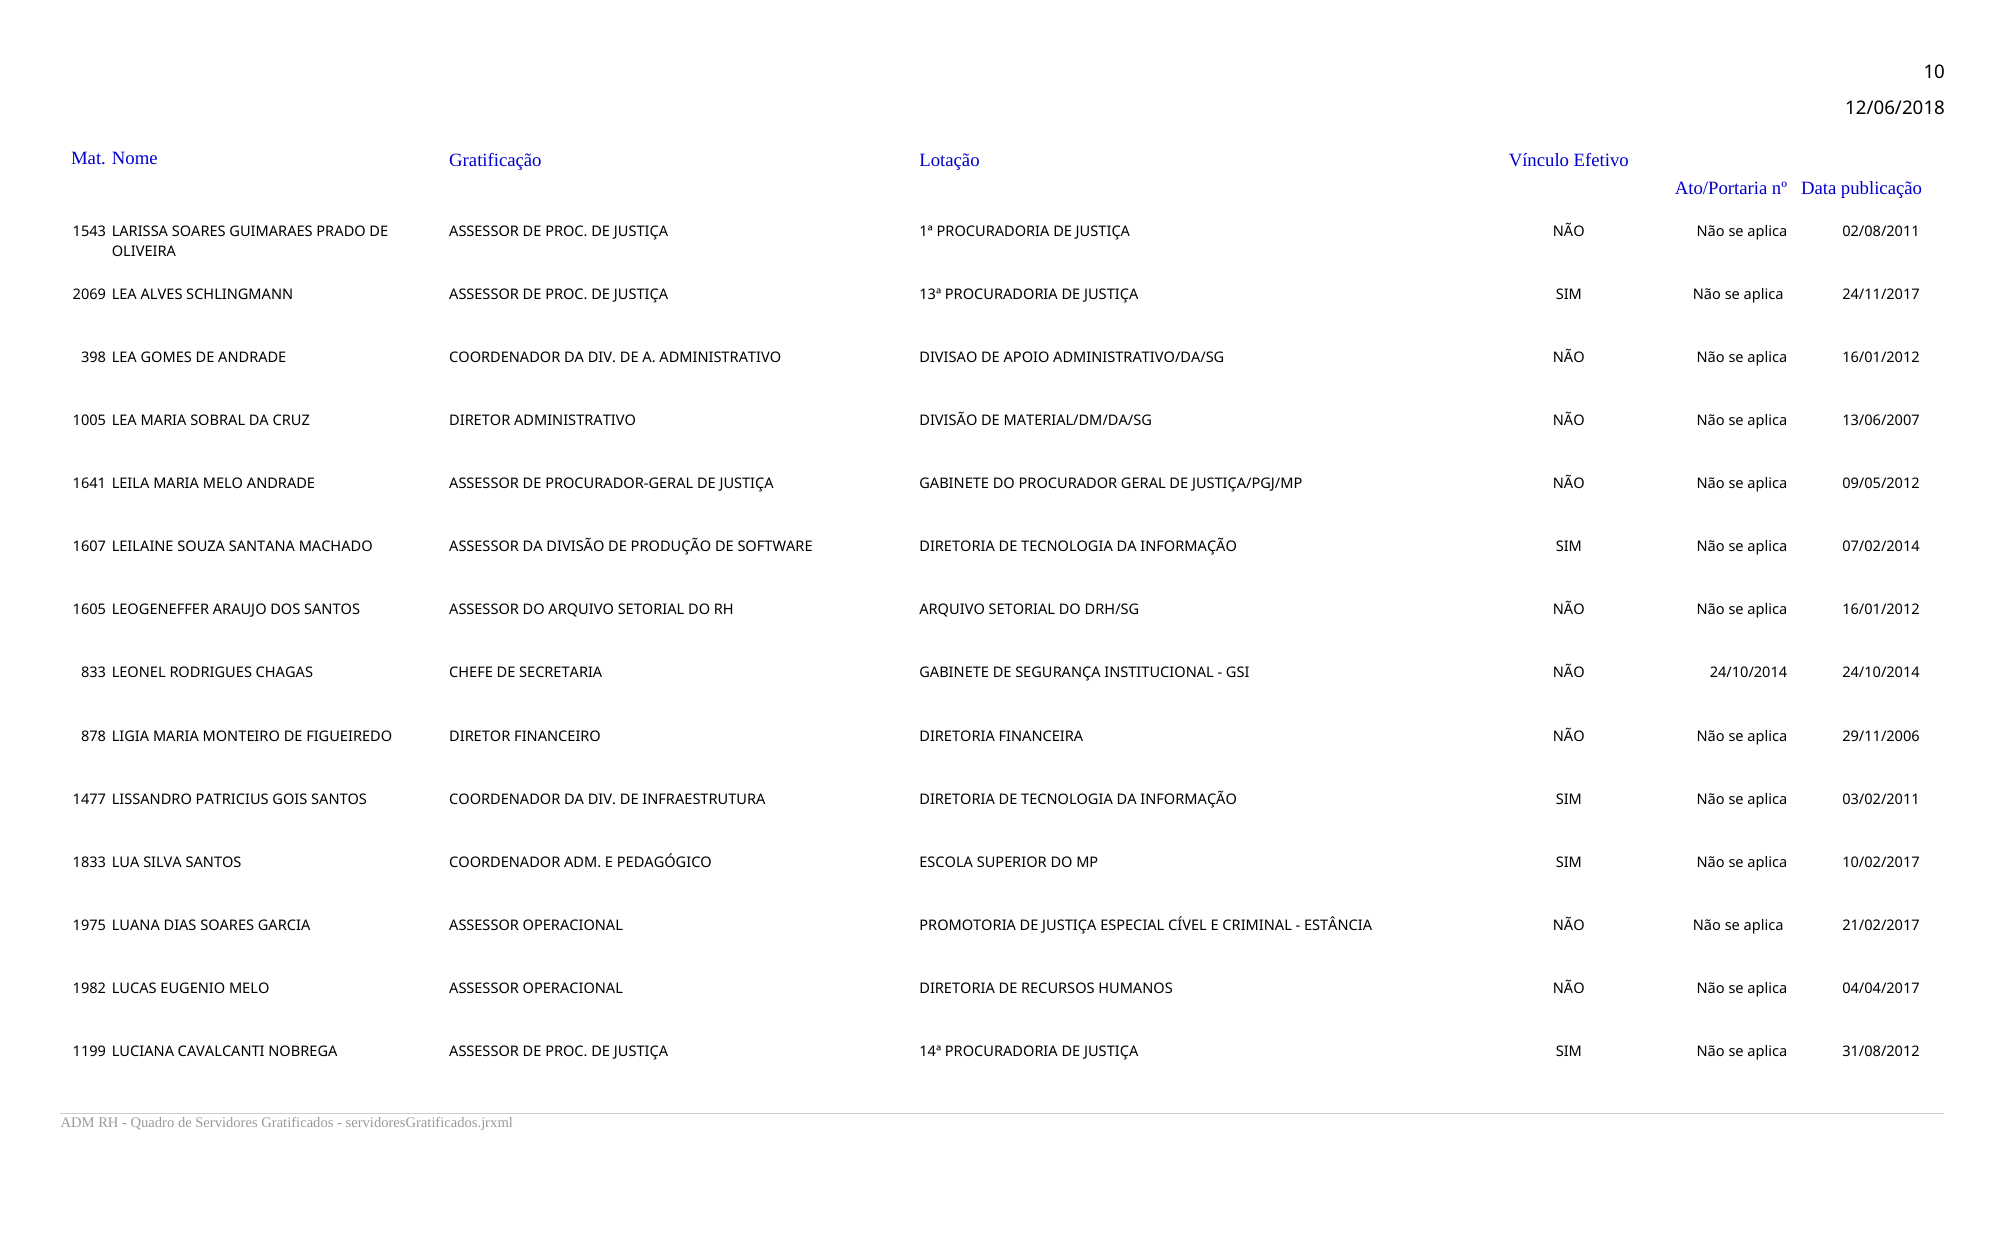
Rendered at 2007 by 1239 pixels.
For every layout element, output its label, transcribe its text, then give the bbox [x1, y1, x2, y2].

table_cell NÃO [1495, 915, 1642, 957]
table_cell [910, 501, 919, 515]
table_cell 1982 [9, 978, 106, 1006]
table_cell [1486, 1041, 1495, 1069]
table_cell Lotação [919, 149, 1486, 178]
table_cell [106, 789, 112, 817]
table_cell [0, 249, 112, 262]
table_header Nome [112, 147, 199, 177]
table_cell [910, 179, 919, 207]
table_cell [0, 725, 9, 754]
table_cell [1920, 473, 2007, 501]
table_cell [1486, 789, 1495, 817]
table_cell [1642, 220, 1649, 249]
table_cell [0, 85, 2007, 91]
table_cell [1787, 789, 1792, 817]
table_cell NÃO [1495, 410, 1642, 452]
table_cell [1787, 410, 1792, 438]
table_cell [0, 1113, 60, 1137]
table_cell LISSANDRO PATRICIUS GOIS SANTOS [112, 789, 440, 849]
table_cell [910, 1020, 919, 1038]
table_cell 21/02/2017 [1793, 915, 1919, 943]
table_cell 24/10/2014 [1793, 662, 1919, 691]
table_cell [0, 312, 112, 326]
table_cell [1920, 347, 2007, 375]
table_cell [1920, 915, 2007, 943]
table_cell [440, 768, 449, 786]
table_cell [106, 915, 112, 943]
table_cell [910, 880, 919, 894]
table_cell [440, 831, 449, 849]
table_cell [440, 817, 449, 831]
table_cell [440, 943, 449, 957]
table_cell [1486, 375, 1495, 389]
table_cell 04/04/2017 [1793, 978, 1919, 1006]
table_cell [0, 59, 1790, 85]
table_cell [1486, 704, 2007, 722]
table_cell ASSESSOR DE PROC. DE JUSTIÇA [449, 284, 910, 344]
table_cell Gratificação [449, 149, 910, 178]
table_cell [1486, 1006, 1495, 1020]
table_cell [0, 123, 2007, 146]
table_cell ASSESSOR DO ARQUIVO SETORIAL DO RH [449, 599, 910, 659]
table_cell [910, 943, 919, 957]
table_cell [440, 375, 449, 389]
table_cell [1486, 438, 1495, 452]
table_cell 1975 [9, 915, 106, 943]
table_cell [0, 754, 112, 767]
table_cell DIRETOR FINANCEIRO [449, 725, 910, 786]
table_cell Vínculo Efetivo [1495, 149, 1642, 178]
table_cell 16/01/2012 [1793, 599, 1919, 628]
table_cell 24/10/2014 [1650, 662, 1787, 691]
table_cell [440, 452, 449, 470]
table_cell LEONEL RODRIGUES CHAGAS [112, 662, 440, 722]
table_cell [1486, 957, 2007, 975]
table_cell [910, 789, 919, 817]
table_cell [910, 894, 919, 912]
table_cell [440, 704, 449, 722]
table_cell Não se aplica [1650, 978, 1787, 1006]
table_cell [440, 312, 449, 326]
table_cell LEA MARIA SOBRAL DA CRUZ [112, 410, 440, 470]
table_cell Não se aplica [1650, 725, 1787, 754]
table_cell [0, 452, 112, 470]
table_cell [440, 754, 449, 767]
table_cell 1833 [9, 852, 106, 880]
table_cell SIM [1495, 852, 1642, 894]
table_cell [440, 894, 449, 912]
table_cell DIRETOR ADMINISTRATIVO [449, 410, 910, 470]
table_cell 1641 [9, 473, 106, 501]
table_cell DIRETORIA FINANCEIRA [919, 725, 1486, 786]
table_cell GABINETE DE SEGURANÇA INSTITUCIONAL - GSI [919, 662, 1486, 722]
table_cell [106, 662, 112, 691]
table_cell NÃO [1495, 662, 1642, 704]
table_cell [0, 410, 9, 438]
table_cell [910, 691, 919, 704]
table_cell [1486, 852, 1495, 880]
table_cell [440, 1020, 449, 1038]
table_cell [0, 326, 112, 344]
table_cell [0, 95, 1790, 123]
table_cell [0, 1020, 112, 1038]
table_cell COORDENADOR ADM. E PEDAGÓGICO [449, 852, 910, 912]
table_cell [0, 565, 112, 578]
table_cell [440, 515, 449, 533]
table_cell DIRETORIA DE TECNOLOGIA DA INFORMAÇÃO [919, 789, 1486, 849]
table_cell Não se aplica [1650, 410, 1787, 438]
table_cell [910, 599, 919, 628]
table_cell [910, 831, 919, 849]
table_cell [0, 1101, 2007, 1113]
table_cell [440, 599, 449, 628]
table_cell ARQUIVO SETORIAL DO DRH/SG [919, 599, 1486, 659]
table_cell [106, 473, 112, 501]
table_cell Não se aplica [1650, 789, 1787, 817]
table_cell COORDENADOR DA DIV. DE INFRAESTRUTURA [449, 789, 910, 849]
table_header [1650, 147, 1787, 177]
table_cell [910, 768, 919, 786]
table_cell [1642, 978, 1649, 1006]
table_cell [910, 662, 919, 691]
table_cell 13ª PROCURADORIA DE JUSTIÇA [919, 284, 1486, 344]
table_cell [1920, 599, 2007, 628]
table_cell [0, 578, 112, 596]
table_cell [1945, 95, 2007, 123]
table_cell [1642, 789, 1649, 817]
table_cell [440, 880, 449, 894]
table_cell [440, 725, 449, 754]
table_cell [1642, 312, 2007, 326]
table_cell [1920, 852, 2007, 880]
table_cell [1486, 452, 2007, 470]
table_cell [0, 768, 112, 786]
table_cell ASSESSOR OPERACIONAL [449, 978, 910, 1038]
table_cell [910, 375, 919, 389]
table_cell [1920, 410, 2007, 438]
table_cell [1642, 943, 2007, 957]
table_cell ASSESSOR DE PROC. DE JUSTIÇA [449, 220, 910, 281]
table_cell [440, 789, 449, 817]
table_cell [440, 641, 449, 659]
table_cell NÃO [1495, 347, 1642, 389]
table_cell LARISSA SOARES GUIMARAES PRADO DE OLIVEIRA [112, 220, 440, 281]
table_cell [1642, 179, 1649, 207]
table_header [0, 0, 2007, 57]
table_cell [199, 179, 449, 207]
table_cell 02/08/2011 [1793, 220, 1919, 249]
table_cell [0, 628, 112, 641]
table_cell [1642, 691, 2007, 704]
table_cell [1642, 1041, 1649, 1069]
table_cell [910, 565, 919, 578]
table_cell [910, 249, 919, 262]
table_cell [1486, 536, 1495, 564]
table_cell [910, 1070, 919, 1083]
table_cell [449, 178, 910, 207]
table_cell [1486, 691, 1495, 704]
table_cell [910, 957, 919, 975]
table_cell [1486, 220, 1495, 249]
table_cell [1486, 662, 1495, 691]
table_cell [1787, 473, 1792, 501]
table_cell [910, 704, 919, 722]
table_cell [0, 817, 112, 831]
table_cell [0, 915, 9, 943]
table_cell [199, 149, 449, 177]
table_cell [1787, 599, 1792, 628]
table_cell [1642, 375, 2007, 389]
table_cell [910, 452, 919, 470]
table_cell [0, 375, 112, 389]
table_cell [1642, 410, 1649, 438]
table_cell 1607 [9, 536, 106, 564]
table_cell [1486, 326, 2007, 344]
table_cell [106, 220, 112, 249]
table_cell [1922, 149, 2007, 177]
table_cell 1477 [9, 789, 106, 817]
table_cell 10/02/2017 [1793, 852, 1919, 880]
table_cell [106, 599, 112, 628]
table_cell [0, 220, 9, 249]
table_cell [0, 662, 9, 691]
table_cell Não se aplica [1650, 473, 1787, 501]
table_cell [106, 410, 112, 438]
table_cell LUCIANA CAVALCANTI NOBREGA [112, 1041, 440, 1101]
table_cell [1920, 789, 2007, 817]
table_cell [910, 852, 919, 880]
table_cell ASSESSOR DA DIVISÃO DE PRODUÇÃO DE SOFTWARE [449, 536, 910, 596]
table_cell 16/01/2012 [1793, 347, 1919, 375]
table_cell Ato/Portaria nº [1650, 177, 1787, 207]
table_cell LEOGENEFFER ARAUJO DOS SANTOS [112, 599, 440, 659]
table_cell LUANA DIAS SOARES GARCIA [112, 915, 440, 975]
table_cell [910, 149, 919, 177]
table_header [1787, 147, 1922, 177]
table_cell [1642, 599, 1649, 628]
table_cell [1787, 915, 1792, 943]
table_cell [440, 410, 449, 438]
table_cell [910, 1083, 919, 1101]
table_cell CHEFE DE SECRETARIA [449, 662, 910, 722]
table_cell 14ª PROCURADORIA DE JUSTIÇA [919, 1041, 1486, 1101]
table_cell 1ª PROCURADORIA DE JUSTIÇA [919, 220, 1486, 281]
table_cell [1486, 725, 1495, 754]
table_cell [106, 347, 112, 375]
table_cell [440, 628, 449, 641]
table_cell 398 [9, 347, 106, 375]
table_cell [1486, 149, 1495, 177]
table_cell [1642, 284, 1649, 312]
table_cell [0, 536, 9, 564]
table_cell NÃO [1495, 599, 1642, 641]
table_cell [0, 641, 112, 659]
table_cell [0, 263, 112, 281]
table_cell SIM [1495, 1041, 1642, 1083]
table_cell [440, 691, 449, 704]
table_cell [112, 177, 199, 207]
table_cell [0, 599, 9, 628]
table_cell [1486, 179, 1495, 207]
table_cell SIM [1495, 789, 1642, 831]
table_cell DIVISAO DE APOIO ADMINISTRATIVO/DA/SG [919, 347, 1486, 407]
table_cell [1486, 978, 1495, 1006]
table_cell [1642, 473, 1649, 501]
table_cell [0, 179, 44, 207]
table_cell [440, 473, 449, 501]
table_cell [1642, 880, 2007, 894]
table_cell [440, 1041, 449, 1069]
table_cell [1642, 536, 1649, 564]
table_cell [1642, 628, 2007, 641]
table_cell [910, 754, 919, 767]
table_cell [1486, 565, 1495, 578]
table_cell [0, 438, 112, 452]
table_cell Não se aplica [1650, 852, 1787, 880]
table_cell [1486, 599, 1495, 628]
table_cell [910, 263, 919, 281]
table_cell [440, 263, 449, 281]
table_cell [1486, 754, 1495, 767]
table_cell LEILA MARIA MELO ANDRADE [112, 473, 440, 533]
table_cell [440, 220, 449, 249]
table_cell [440, 915, 449, 943]
table_cell [1787, 536, 1792, 564]
table_cell 24/11/2017 [1793, 284, 1919, 312]
table_cell [0, 473, 9, 501]
table_cell [1486, 1083, 2007, 1101]
table_cell Data publicação [1787, 177, 1922, 207]
table_cell SIM [1495, 536, 1642, 578]
table_cell [0, 704, 112, 722]
table_cell [0, 789, 9, 817]
table_cell 1199 [9, 1041, 106, 1069]
table_cell [1486, 943, 1495, 957]
table_cell NÃO [1495, 978, 1642, 1020]
table_cell [0, 943, 112, 957]
table_cell [1486, 894, 2007, 912]
table_cell [440, 978, 449, 1006]
table_cell [1486, 1020, 2007, 1038]
table_cell [910, 1041, 919, 1069]
table_cell 1005 [9, 410, 106, 438]
table_cell [440, 578, 449, 596]
table_cell [106, 179, 112, 207]
table_cell [1920, 978, 2007, 1006]
table_cell 2069 [9, 284, 106, 312]
table_cell 03/02/2011 [1793, 789, 1919, 817]
table_cell 13/06/2007 [1793, 410, 1919, 438]
table_cell [1920, 725, 2007, 754]
table_cell [1642, 852, 1649, 880]
table_cell [1486, 473, 1495, 501]
table_cell [1642, 501, 2007, 515]
table_cell [0, 894, 112, 912]
table_cell [106, 536, 112, 564]
table_cell [1787, 852, 1792, 880]
table_cell [910, 438, 919, 452]
table_cell [1642, 565, 2007, 578]
table_cell [1787, 284, 1792, 312]
table_cell [1787, 347, 1792, 375]
table_cell COORDENADOR DA DIV. DE A. ADMINISTRATIVO [449, 347, 910, 407]
table_cell [440, 1006, 449, 1020]
table_cell [1920, 220, 2007, 249]
table_cell [1642, 754, 2007, 767]
table_cell [1922, 179, 2007, 207]
table_cell [910, 978, 919, 1006]
table_cell [1787, 662, 1792, 691]
table_cell [1486, 817, 1495, 831]
table_cell 31/08/2012 [1793, 1041, 1919, 1069]
table_cell [910, 725, 919, 754]
table_cell 07/02/2014 [1793, 536, 1919, 564]
table_cell NÃO [1495, 725, 1642, 767]
table_cell Não se aplica [1650, 536, 1787, 564]
table_cell [910, 641, 919, 659]
table_cell [1486, 410, 1495, 438]
table_cell GABINETE DO PROCURADOR GERAL DE JUSTIÇA/PGJ/MP [919, 473, 1486, 533]
table_cell ASSESSOR DE PROC. DE JUSTIÇA [449, 1041, 910, 1101]
table_cell [1787, 978, 1792, 1006]
table_cell [0, 957, 112, 975]
table_cell [1486, 501, 1495, 515]
table_cell [1486, 263, 2007, 281]
table_cell [0, 978, 9, 1006]
table_cell [0, 501, 112, 515]
table_cell [1642, 915, 1649, 943]
table_cell ASSESSOR OPERACIONAL [449, 915, 910, 975]
table_cell [1945, 59, 2007, 85]
table_cell [440, 957, 449, 975]
table_cell [0, 284, 9, 312]
table_cell [440, 389, 449, 407]
table_cell [1486, 880, 1495, 894]
table_cell [106, 852, 112, 880]
table_cell ESCOLA SUPERIOR DO MP [919, 852, 1486, 912]
table_cell [0, 831, 112, 849]
table_cell [440, 536, 449, 564]
table_cell [106, 978, 112, 1006]
table_cell ADM RH - Quadro de Servidores Gratificados - servidoresGratificados.jrxml [60, 1114, 1944, 1137]
table_cell DIVISÃO DE MATERIAL/DM/DA/SG [919, 410, 1486, 470]
table_cell LEA GOMES DE ANDRADE [112, 347, 440, 407]
table_cell [910, 915, 919, 943]
table_cell [0, 852, 9, 880]
table_cell [1642, 817, 2007, 831]
table_cell [1642, 149, 1649, 177]
table_cell [0, 149, 44, 177]
table_cell [1920, 662, 2007, 691]
table_cell [910, 347, 919, 375]
table_header Mat. [44, 147, 106, 177]
table_cell Não se aplica [1650, 915, 1787, 943]
table_cell [1486, 249, 1495, 262]
table_cell [1642, 1006, 2007, 1020]
table_cell [0, 691, 112, 704]
table_cell [1642, 347, 1649, 375]
table_cell Não se aplica [1650, 1041, 1787, 1069]
table_cell [910, 515, 919, 533]
table_cell [440, 1070, 449, 1083]
table_cell [910, 220, 919, 249]
table_cell [0, 389, 112, 407]
table_cell [1642, 249, 2007, 262]
table_cell NÃO [1495, 220, 1642, 262]
table_cell [910, 284, 919, 312]
table_cell [440, 347, 449, 375]
table_cell [0, 1070, 112, 1083]
table_cell [910, 312, 919, 326]
table_cell LIGIA MARIA MONTEIRO DE FIGUEIREDO [112, 725, 440, 786]
table_cell Não se aplica [1650, 284, 1787, 312]
table_cell [1642, 438, 2007, 452]
table_cell LUCAS EUGENIO MELO [112, 978, 440, 1038]
table_cell [910, 578, 919, 596]
table_cell [1486, 578, 2007, 596]
table_cell Não se aplica [1650, 220, 1787, 249]
table_cell ASSESSOR DE PROCURADOR-GERAL DE JUSTIÇA [449, 473, 910, 533]
table_cell [1486, 284, 1495, 312]
table_cell [1486, 831, 2007, 849]
table_cell [1486, 312, 1495, 326]
table_cell [910, 628, 919, 641]
table_cell [106, 149, 112, 177]
table_cell [1486, 1070, 1495, 1083]
table_cell [0, 209, 2007, 217]
table_cell [106, 725, 112, 754]
table_cell [910, 410, 919, 438]
table_cell LEILAINE SOUZA SANTANA MACHADO [112, 536, 440, 596]
table_cell [1787, 220, 1792, 249]
table_cell [919, 178, 1486, 207]
table_cell 1543 [9, 220, 106, 249]
table_cell [1920, 284, 2007, 312]
table_cell [0, 880, 112, 894]
table_cell [440, 438, 449, 452]
table_cell [1642, 662, 1649, 691]
table_cell [440, 501, 449, 515]
table_cell Não se aplica [1650, 347, 1787, 375]
table_cell [0, 347, 9, 375]
table_cell [106, 1041, 112, 1069]
table_cell Não se aplica [1650, 599, 1787, 628]
table_cell 12/06/2018 [1790, 95, 1944, 123]
table_cell 1605 [9, 599, 106, 628]
table_cell [440, 852, 449, 880]
table_cell [910, 817, 919, 831]
table_cell [440, 1083, 449, 1101]
table_cell PROMOTORIA DE JUSTIÇA ESPECIAL CÍVEL E CRIMINAL - ESTÂNCIA [919, 915, 1486, 975]
table_cell [1787, 725, 1792, 754]
table_cell [440, 284, 449, 312]
table_cell [0, 1041, 9, 1069]
table_cell [910, 536, 919, 564]
table_cell LEA ALVES SCHLINGMANN [112, 284, 440, 344]
table_cell [1486, 347, 1495, 375]
table_cell 878 [9, 725, 106, 754]
table_cell [1495, 178, 1642, 207]
table_cell NÃO [1495, 473, 1642, 515]
table_cell [1486, 768, 2007, 786]
table_cell [44, 177, 106, 207]
table_cell [1486, 915, 1495, 943]
table_cell [1920, 1041, 2007, 1069]
table_cell [106, 284, 112, 312]
table_cell [440, 662, 449, 691]
table_cell [1945, 1113, 2007, 1137]
table_cell [910, 473, 919, 501]
table_cell [1486, 389, 2007, 407]
table_cell [910, 1006, 919, 1020]
table_cell [440, 326, 449, 344]
table_cell [1920, 536, 2007, 564]
table_cell 29/11/2006 [1793, 725, 1919, 754]
table_cell [1787, 1041, 1792, 1069]
table_cell [910, 326, 919, 344]
table_cell [0, 515, 112, 533]
table_cell DIRETORIA DE RECURSOS HUMANOS [919, 978, 1486, 1038]
table_cell [1486, 628, 1495, 641]
table_cell [1642, 1070, 2007, 1083]
table_cell 09/05/2012 [1793, 473, 1919, 501]
table_cell [1642, 725, 1649, 754]
table_cell 10 [1790, 59, 1944, 85]
table_cell [1486, 515, 2007, 533]
table_cell [0, 1006, 112, 1020]
table_cell SIM [1495, 284, 1642, 326]
table_cell [440, 565, 449, 578]
table_cell [910, 389, 919, 407]
table_cell DIRETORIA DE TECNOLOGIA DA INFORMAÇÃO [919, 536, 1486, 596]
table_cell 833 [9, 662, 106, 691]
table_cell [0, 1083, 112, 1101]
table_cell [1486, 641, 2007, 659]
table_cell [440, 249, 449, 262]
table_cell LUA SILVA SANTOS [112, 852, 440, 912]
